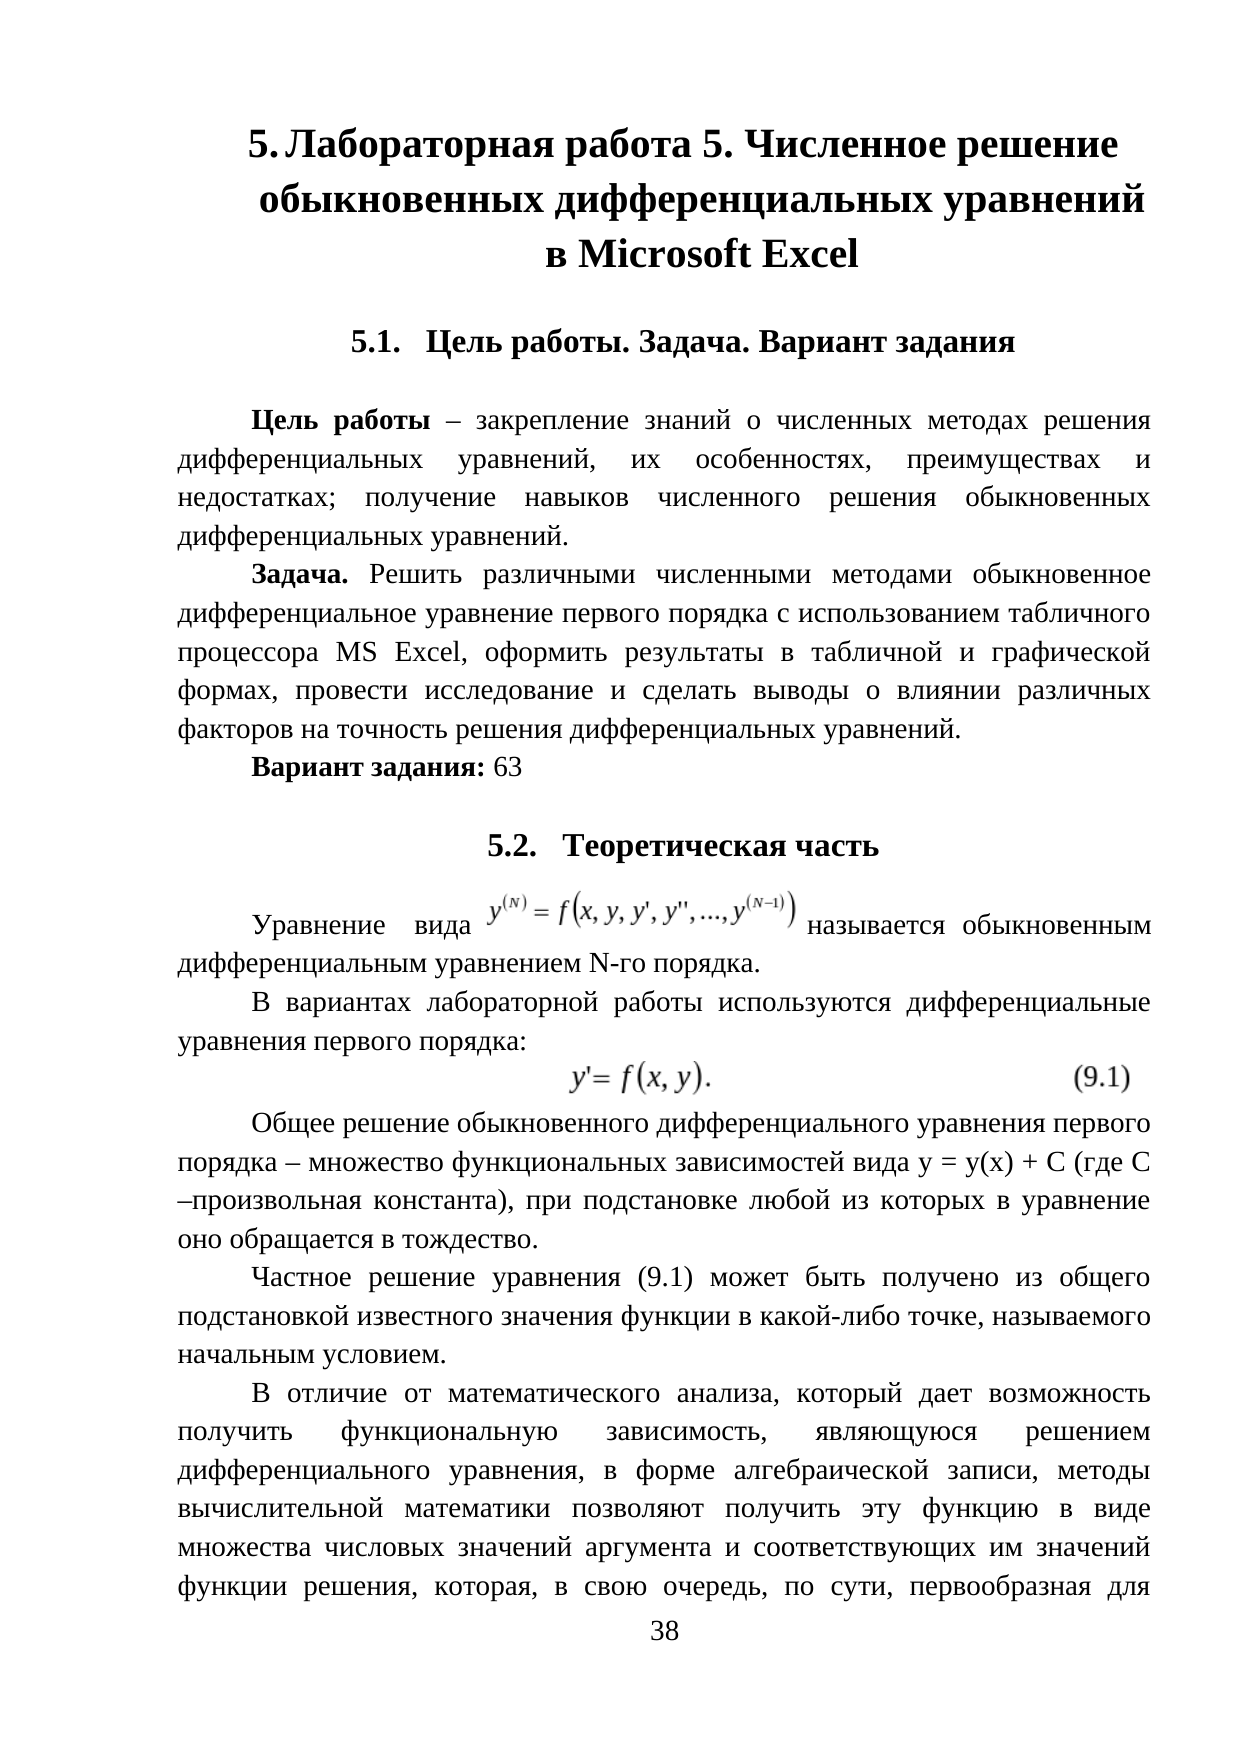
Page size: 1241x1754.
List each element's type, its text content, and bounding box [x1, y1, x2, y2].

text Общее решение обыкновенного дифференциального уравнения первого порядка – множество функциональных зависимостей вида y = y(x) + C (где C –произвольная константа), при подстановке любой из которых в уравнение оно обращается в тождество. [177, 1061, 1152, 1254]
text В отличие от математического анализа, который дает возможность получить функциональную зависимость, являющуюся решением дифференциального уравнения, в форме алгебраической записи, методы вычислительной математики позволяют получить эту функцию в виде множества числовых значений аргумента и соответствующих им значений функции решения, которая, в свою очередь, по сути, первообразная для [177, 1375, 1152, 1601]
picture [563, 1061, 1153, 1096]
subtitle Цель работы. Задача. Вариант задания [215, 321, 1152, 359]
text Задача. Решить различными численными методами обыкновенное дифференциальное уравнение первого порядка с использованием табличного процессора MS Excel, оформить результаты в табличной и графической формах, провести исследование и сделать выводы о влиянии различных факторов на точность решения дифференциальных уравнений. [177, 557, 1152, 744]
picture [471, 884, 807, 938]
text Частное решение уравнения (9.1) может быть получено из общего подстановкой известного значения функции в какой-либо точке, называемого начальным условием. [177, 1259, 1152, 1370]
subtitle Лабораторная работа 5. Численное решение обыкновенных дифференциальных уравнений в Microsoft Excel [215, 118, 1152, 276]
text Уравнение вида называется обыкновенным дифференциальным уравнением N-го порядка. [177, 907, 1152, 979]
text Цель работы – закрепление знаний о численных методах решения дифференциальных уравнений, их особенностях, преимуществах и недостатках; получение навыков численного решения обыкновенных дифференциальных уравнений. [177, 402, 1152, 552]
text Вариант задания: 63 [177, 749, 1152, 783]
subtitle Теоретическая часть [215, 825, 1152, 864]
text В вариантах лабораторной работы используются дифференциальные уравнения первого порядка: [177, 984, 1152, 1056]
